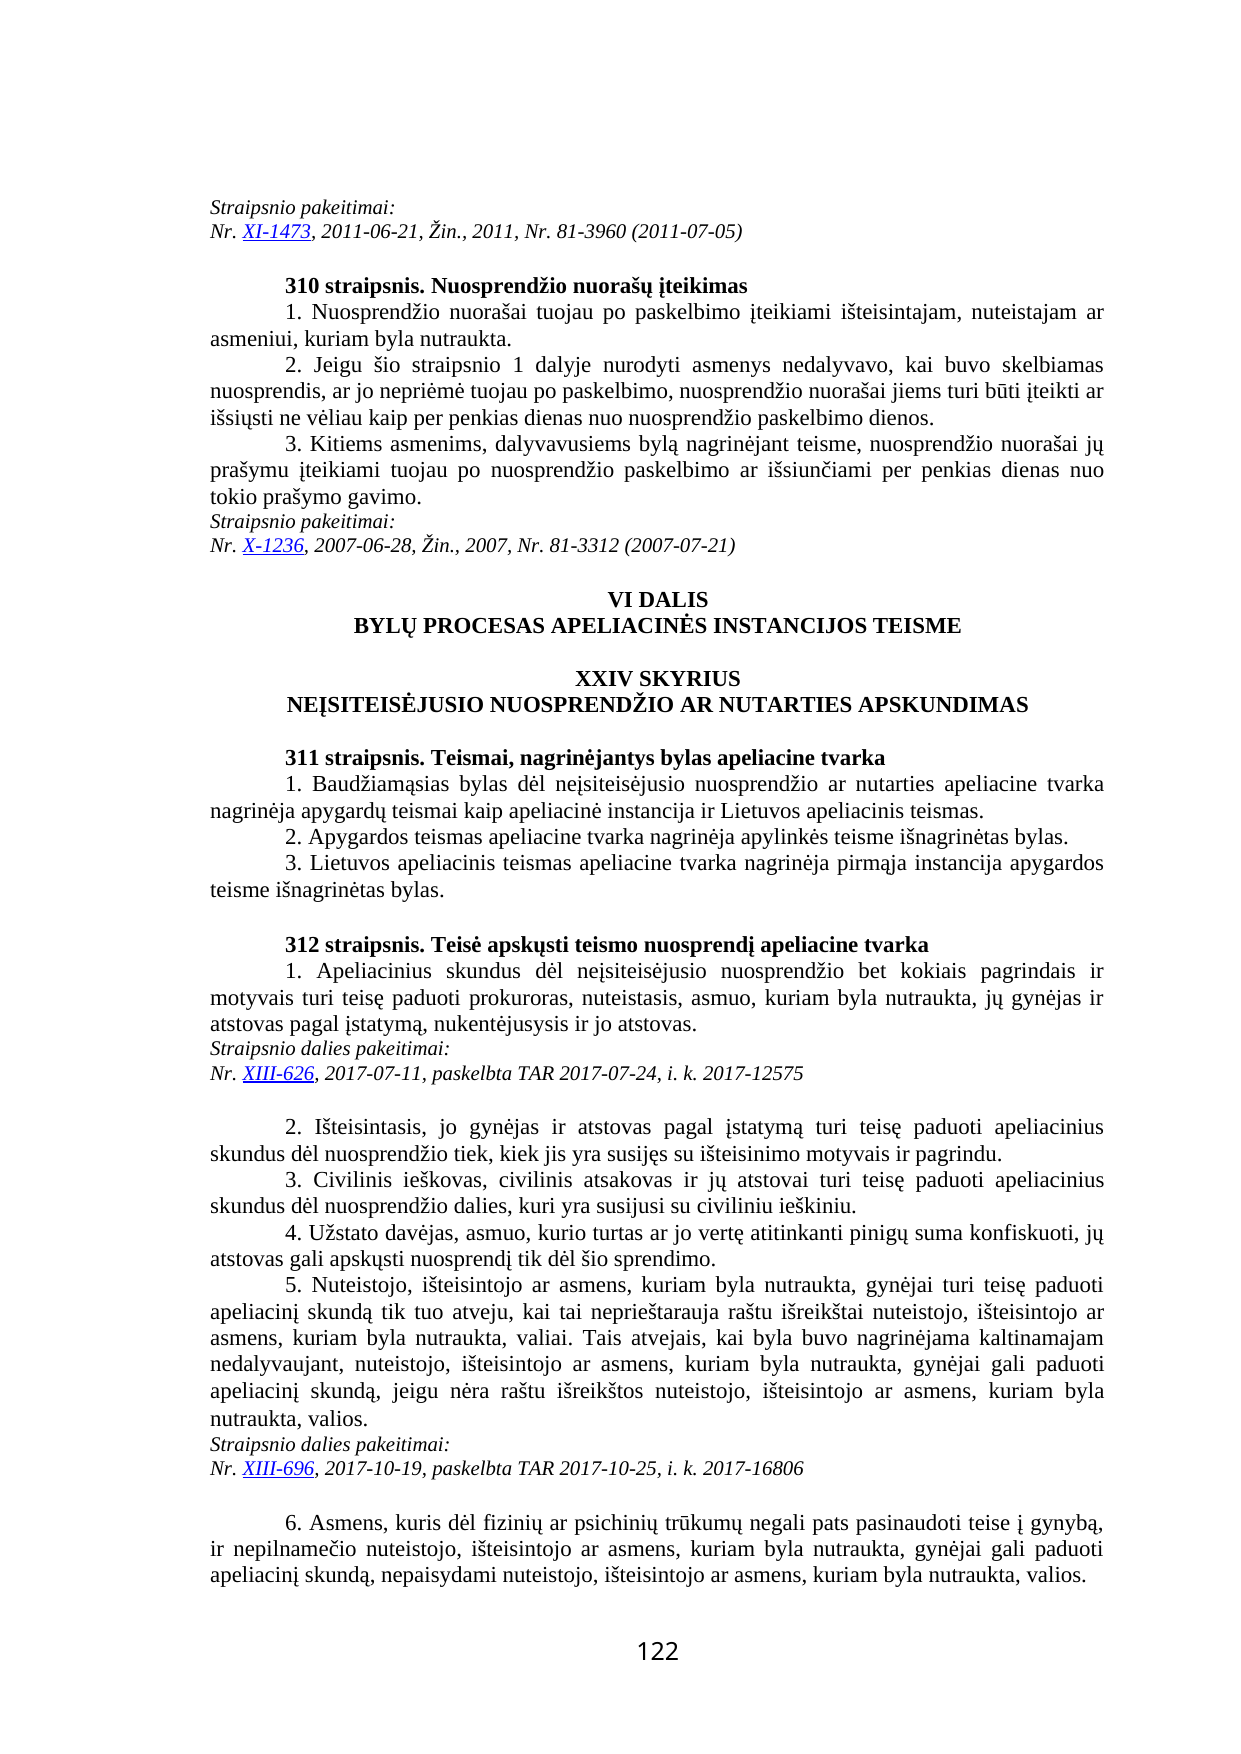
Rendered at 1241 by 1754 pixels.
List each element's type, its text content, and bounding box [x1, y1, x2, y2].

text 3. Lietuvos apeliacinis teismas apeliacine tvarka nagrinėja pirmąja instancija apygardos teisme išnagrinėtas bylas. [210, 849, 1106, 902]
text Nr. XIII-696, 2017-10-19, paskelbta TAR 2017-10-25, i. k. 2017-16806 [210, 1456, 1106, 1480]
text 2. Apygardos teismas apeliacine tvarka nagrinėja apylinkės teisme išnagrinėtas bylas. [210, 823, 1106, 849]
text 2. Jeigu šio straipsnio 1 dalyje nurodyti asmenys nedalyvavo, kai buvo skelbiamas nuosprendis, ar jo nepriėmė tuojau po paskelbimo, nuosprendžio nuorašai jiems turi būti įteikti ar išsiųsti ne vėliau kaip per penkias dienas nuo nuosprendžio paskelbimo dienos. [210, 351, 1106, 430]
text 311 straipsnis. Teismai, nagrinėjantys bylas apeliacine tvarka [210, 744, 1106, 770]
text Nr. XIII-626, 2017-07-11, paskelbta TAR 2017-07-24, i. k. 2017-12575 [210, 1060, 1106, 1084]
text Neįsiteisėjusio nuosprendžio ar nutarties apskundimas [210, 691, 1106, 718]
text Straipsnio pakeitimai: [210, 509, 1106, 533]
text 1. Apeliacinius skundus dėl neįsiteisėjusio nuosprendžio bet kokiais pagrindais ir motyvais turi teisę paduoti prokuroras, nuteistasis, asmuo, kuriam byla nutraukta, jų gynėjas ir atstovas pagal įstatymą, nukentėjusysis ir jo atstovas. [210, 957, 1106, 1036]
text Bylų procesas apeliacinės instancijos teisme [210, 612, 1106, 639]
text 2. Išteisintasis, jo gynėjas ir atstovas pagal įstatymą turi teisę paduoti apeliacinius skundus dėl nuosprendžio tiek, kiek jis yra susijęs su išteisinimo motyvais ir pagrindu. [210, 1113, 1106, 1166]
text Nr. XI-1473, 2011-06-21, Žin., 2011, Nr. 81-3960 (2011-07-05) [210, 219, 1106, 243]
text 6. Asmens, kuris dėl fizinių ar psichinių trūkumų negali pats pasinaudoti teise į gynybą, ir nepilnamečio nuteistojo, išteisintojo ar asmens, kuriam byla nutraukta, gynėjai gali paduoti apeliacinį skundą, nepaisydami nuteistojo, išteisintojo ar asmens, kuriam byla nutraukta, valios. [210, 1509, 1106, 1588]
text 1. Nuosprendžio nuorašai tuojau po paskelbimo įteikiami išteisintajam, nuteistajam ar asmeniui, kuriam byla nutraukta. [210, 298, 1106, 351]
text 310 straipsnis. Nuosprendžio nuorašų įteikimas [210, 272, 1106, 298]
text 3. Civilinis ieškovas, civilinis atsakovas ir jų atstovai turi teisę paduoti apeliacinius skundus dėl nuosprendžio dalies, kuri yra susijusi su civiliniu ieškiniu. [210, 1166, 1106, 1219]
subtitle XXIV skyrius [210, 665, 1106, 691]
text Nr. X-1236, 2007-06-28, Žin., 2007, Nr. 81-3312 (2007-07-21) [210, 533, 1106, 557]
text Straipsnio dalies pakeitimai: [210, 1432, 1106, 1456]
text 312 straipsnis. Teisė apskųsti teismo nuosprendį apeliacine tvarka [210, 931, 1106, 957]
text 4. Užstato davėjas, asmuo, kurio turtas ar jo vertę atitinkanti pinigų suma konfiskuoti, jų atstovas gali apskųsti nuosprendį tik dėl šio sprendimo. [210, 1219, 1106, 1271]
text 3. Kitiems asmenims, dalyvavusiems bylą nagrinėjant teisme, nuosprendžio nuorašai jų prašymu įteikiami tuojau po nuosprendžio paskelbimo ar išsiunčiami per penkias dienas nuo tokio prašymo gavimo. [210, 430, 1106, 509]
text 1. Baudžiamąsias bylas dėl neįsiteisėjusio nuosprendžio ar nutarties apeliacine tvarka nagrinėja apygardų teismai kaip apeliacinė instancija ir Lietuvos apeliacinis teismas. [210, 770, 1106, 823]
subtitle VI dalis [210, 586, 1106, 612]
text Straipsnio pakeitimai: [210, 195, 1106, 219]
text 5. Nuteistojo, išteisintojo ar asmens, kuriam byla nutraukta, gynėjai turi teisę paduoti apeliacinį skundą tik tuo atveju, kai tai neprieštarauja raštu išreikštai nuteistojo, išteisintojo ar asmens, kuriam byla nutraukta, valiai. Tais atvejais, kai byla buvo nagrinėjama kaltinamajam nedalyvaujant, nuteistojo, išteisintojo ar asmens, kuriam byla nutraukta, gynėjai gali paduoti apeliacinį skundą, jeigu nėra raštu išreikštos nuteistojo, išteisintojo ar asmens, kuriam byla nutraukta, valios. [210, 1271, 1106, 1432]
text Straipsnio dalies pakeitimai: [210, 1036, 1106, 1060]
